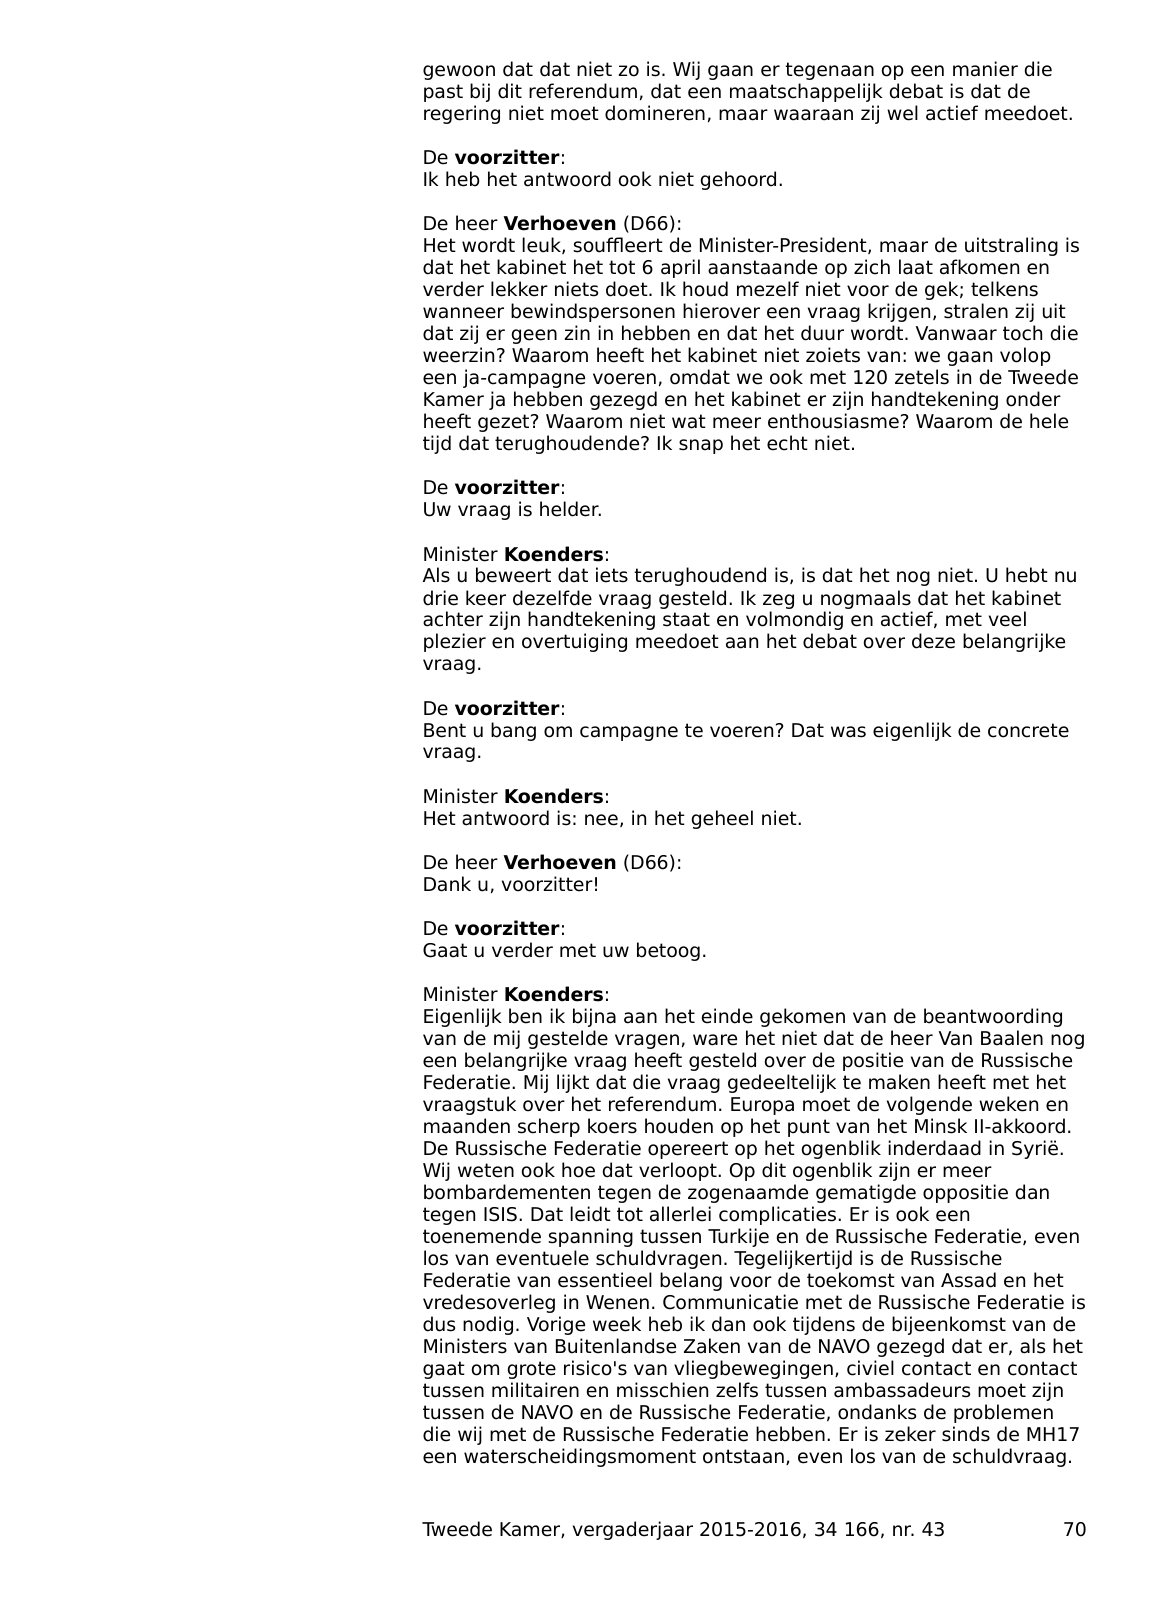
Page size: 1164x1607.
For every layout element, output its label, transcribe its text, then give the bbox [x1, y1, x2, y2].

text Bent u bang om campagne te voeren? Dat was eigenlijk de concrete vraag. [422, 719, 1087, 763]
text De voorzitter: [422, 477, 1087, 499]
text De heer Verhoeven (D66): [422, 852, 1087, 874]
text Het wordt leuk, souffleert de Minister-President, maar de uitstraling is dat het kabinet het tot 6 april aanstaande op zich laat afkomen en verder lekker niets doet. Ik houd mezelf niet voor de gek; telkens wanneer bewindspersonen hierover een vraag krijgen, stralen zij uit dat zij er geen zin in hebben en dat het duur wordt. Vanwaar toch die weerzin? Waarom heeft het kabinet niet zoiets van: we gaan volop een ja-campagne voeren, omdat we ook met 120 zetels in de Tweede Kamer ja hebben gezegd en het kabinet er zijn handtekening onder heeft gezet? Waarom niet wat meer enthousiasme? Waarom de hele tijd dat terughoudende? Ik snap het echt niet. [422, 235, 1087, 455]
text Uw vraag is helder. [422, 499, 1087, 521]
text De heer Verhoeven (D66): [422, 213, 1087, 235]
text Het antwoord is: nee, in het geheel niet. [422, 808, 1087, 829]
text Minister Koenders: [422, 786, 1087, 808]
text De voorzitter: [422, 697, 1087, 719]
text Als u beweert dat iets terughoudend is, is dat het nog niet. U hebt nu drie keer dezelfde vraag gesteld. Ik zeg u nogmaals dat het kabinet achter zijn handtekening staat en volmondig en actief, met veel plezier en overtuiging meedoet aan het debat over deze belangrijke vraag. [422, 565, 1087, 675]
text Dank u, voorzitter! [422, 874, 1087, 896]
text De voorzitter: [422, 147, 1087, 169]
text Minister Koenders: [422, 984, 1087, 1006]
text gewoon dat dat niet zo is. Wij gaan er tegenaan op een manier die past bij dit referendum, dat een maatschappelijk debat is dat de regering niet moet domineren, maar waaraan zij wel actief meedoet. [422, 59, 1087, 125]
text Ik heb het antwoord ook niet gehoord. [422, 169, 1087, 191]
text De voorzitter: [422, 918, 1087, 940]
text Minister Koenders: [422, 543, 1087, 565]
text Eigenlijk ben ik bijna aan het einde gekomen van de beantwoording van de mij gestelde vragen, ware het niet dat de heer Van Baalen nog een belangrijke vraag heeft gesteld over de positie van de Russische Federatie. Mij lijkt dat die vraag gedeeltelijk te maken heeft met het vraagstuk over het referendum. Europa moet de volgende weken en maanden scherp koers houden op het punt van het Minsk II-akkoord. De Russische Federatie opereert op het ogenblik inderdaad in Syrië. Wij weten ook hoe dat verloopt. Op dit ogenblik zijn er meer bombardementen tegen de zogenaamde gematigde oppositie dan tegen ISIS. Dat leidt tot allerlei complicaties. Er is ook een toenemende spanning tussen Turkije en de Russische Federatie, even los van eventuele schuldvragen. Tegelijkertijd is de Russische Federatie van essentieel belang voor de toekomst van Assad en het vredesoverleg in Wenen. Communicatie met de Russische Federatie is dus nodig. Vorige week heb ik dan ook tijdens de bijeenkomst van de Ministers van Buitenlandse Zaken van de NAVO gezegd dat er, als het gaat om grote risico's van vliegbewegingen, civiel contact en contact tussen militairen en misschien zelfs tussen ambassadeurs moet zijn tussen de NAVO en de Russische Federatie, ondanks de problemen die wij met de Russische Federatie hebben. Er is zeker sinds de MH17 een waterscheidingsmoment ontstaan, even los van de schuldvraag. [422, 1006, 1087, 1468]
text Gaat u verder met uw betoog. [422, 940, 1087, 962]
